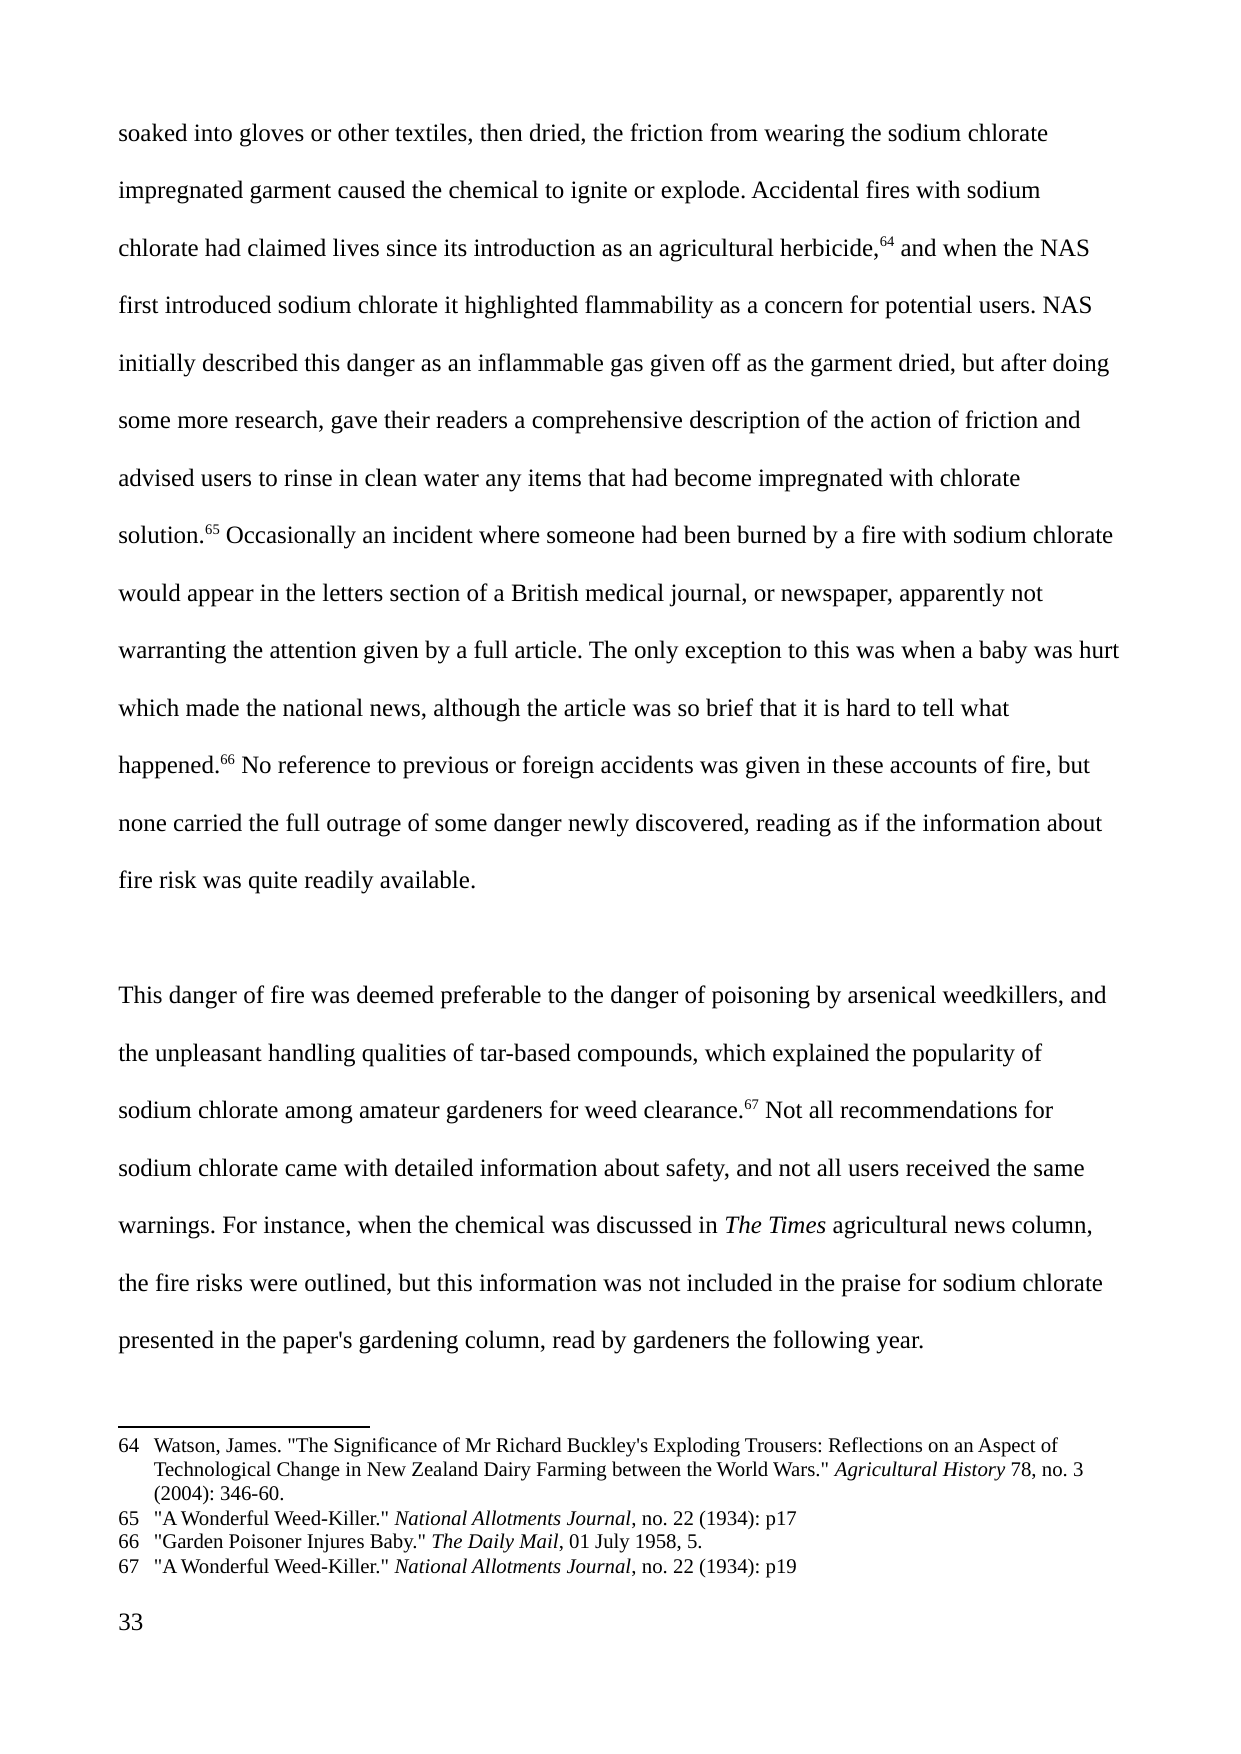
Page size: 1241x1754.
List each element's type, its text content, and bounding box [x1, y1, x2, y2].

text Watson, James. "The Significance of Mr Richard Buckley's Exploding Trousers: Reflections on an Aspect of Technological Change in New Zealand Dairy Farming between the World Wars." Agricultural History 78, no. 3 (2004): 346-60. [118, 1433, 1122, 1505]
text "Garden Poisoner Injures Baby." The Daily Mail, 01 July 1958, 5. [118, 1529, 1122, 1553]
text "A Wonderful Weed-Killer." National Allotments Journal, no. 22 (1934): p17 [118, 1505, 1122, 1529]
text "A Wonderful Weed-Killer." National Allotments Journal, no. 22 (1934): p19 [118, 1553, 1122, 1578]
text soaked into gloves or other textiles, then dried, the friction from wearing the sodium chlorate impregnated garment caused the chemical to ignite or explode. Accidental fires with sodium chlorate had claimed lives since its introduction as an agricultural herbicide, and when the NAS first introduced sodium chlorate it highlighted flammability as a concern for potential users. NAS initially described this danger as an inflammable gas given off as the garment dried, but after doing some more research, gave their readers a comprehensive description of the action of friction and advised users to rinse in clean water any items that had become impregnated with chlorate solution. Occasionally an incident where someone had been burned by a fire with sodium chlorate would appear in the letters section of a British medical journal, or newspaper, apparently not warranting the attention given by a full article. The only exception to this was when a baby was hurt which made the national news, although the article was so brief that it is hard to tell what happened. No reference to previous or foreign accidents was given in these accounts of fire, but none carried the full outrage of some danger newly discovered, reading as if the information about fire risk was quite readily available. [118, 118, 1122, 894]
text This danger of fire was deemed preferable to the danger of poisoning by arsenical weedkillers, and the unpleasant handling qualities of tar-based compounds, which explained the popularity of sodium chlorate among amateur gardeners for weed clearance. Not all recommendations for sodium chlorate came with detailed information about safety, and not all users received the same warnings. For instance, when the chemical was discussed in The Times agricultural news column, the fire risks were outlined, but this information was not included in the praise for sodium chlorate presented in the paper's gardening column, read by gardeners the following year. [118, 981, 1122, 1354]
